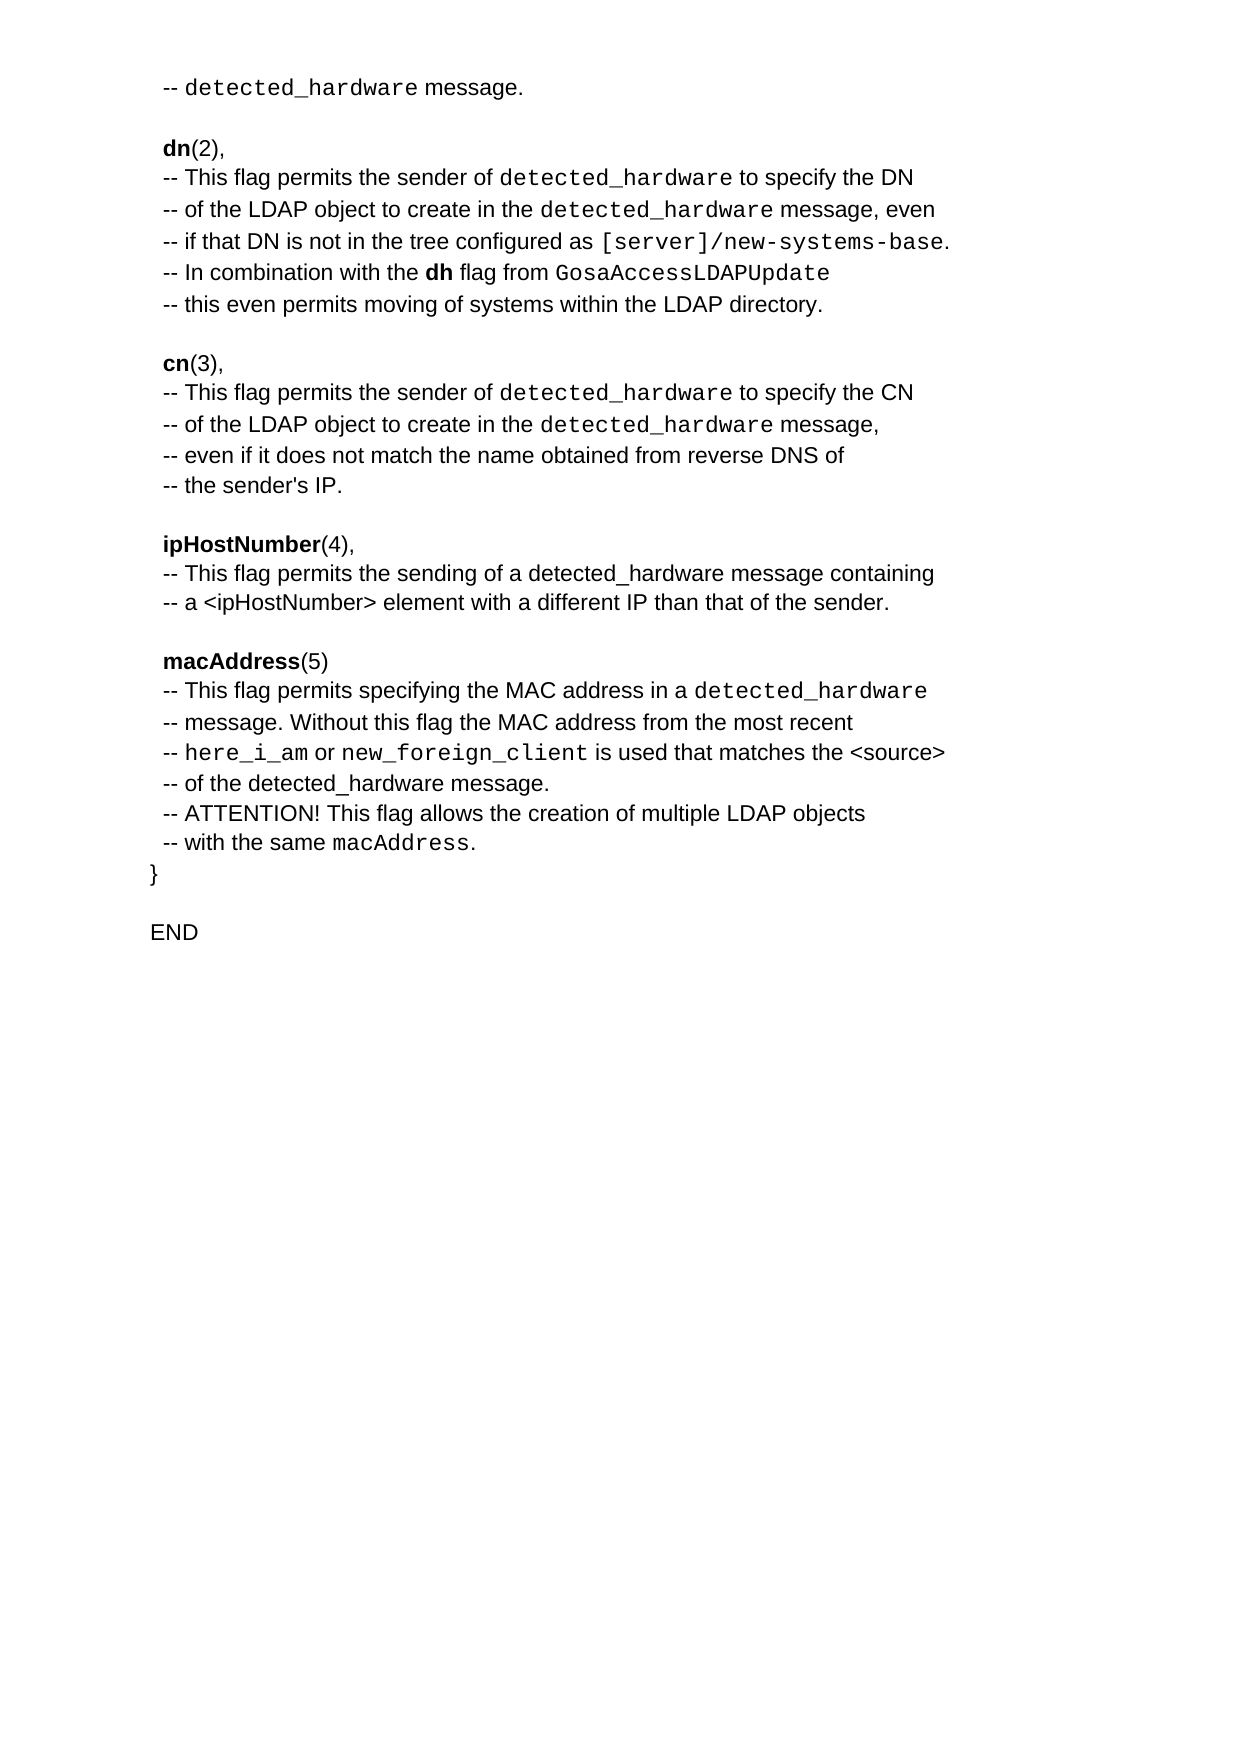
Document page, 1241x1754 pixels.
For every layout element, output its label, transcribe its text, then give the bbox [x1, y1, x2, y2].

text -- This flag permits specifying the MAC address in a detected_hardware [150, 678, 1165, 706]
text -- of the LDAP object to create in the detected_hardware message, [150, 412, 1165, 439]
text -- This flag permits the sender of detected_hardware to specify the CN [150, 380, 1165, 407]
text -- even if it does not match the name obtained from reverse DNS of [150, 443, 1165, 469]
text -- here_i_am or new_foreign_client is used that matches the <source> [150, 739, 1165, 767]
text -- detected_hardware message. dn(2), [150, 75, 1165, 161]
text -- a <ipHostNumber> element with a different IP than that of the sender. macAddress(5) [150, 590, 1165, 674]
text -- of the detected_hardware message. [150, 771, 1165, 797]
text -- This flag permits the sender of detected_hardware to specify the DN [150, 165, 1165, 193]
text -- ATTENTION! This flag allows the creation of multiple LDAP objects [150, 800, 1165, 826]
text -- In combination with the dh flag from GosaAccessLDAPUpdate [150, 260, 1165, 288]
text -- with the same macAddress. } END [150, 830, 1165, 975]
text -- of the LDAP object to create in the detected_hardware message, even [150, 197, 1165, 224]
text -- This flag permits the sending of a detected_hardware message containing [150, 561, 1165, 586]
text -- this even permits moving of systems within the LDAP directory. cn(3), [150, 292, 1165, 376]
text -- the sender's IP. ipHostNumber(4), [150, 473, 1165, 557]
text -- if that DN is not in the tree configured as [server]/new-systems-base. [150, 228, 1165, 256]
text -- message. Without this flag the MAC address from the most recent [150, 710, 1165, 736]
